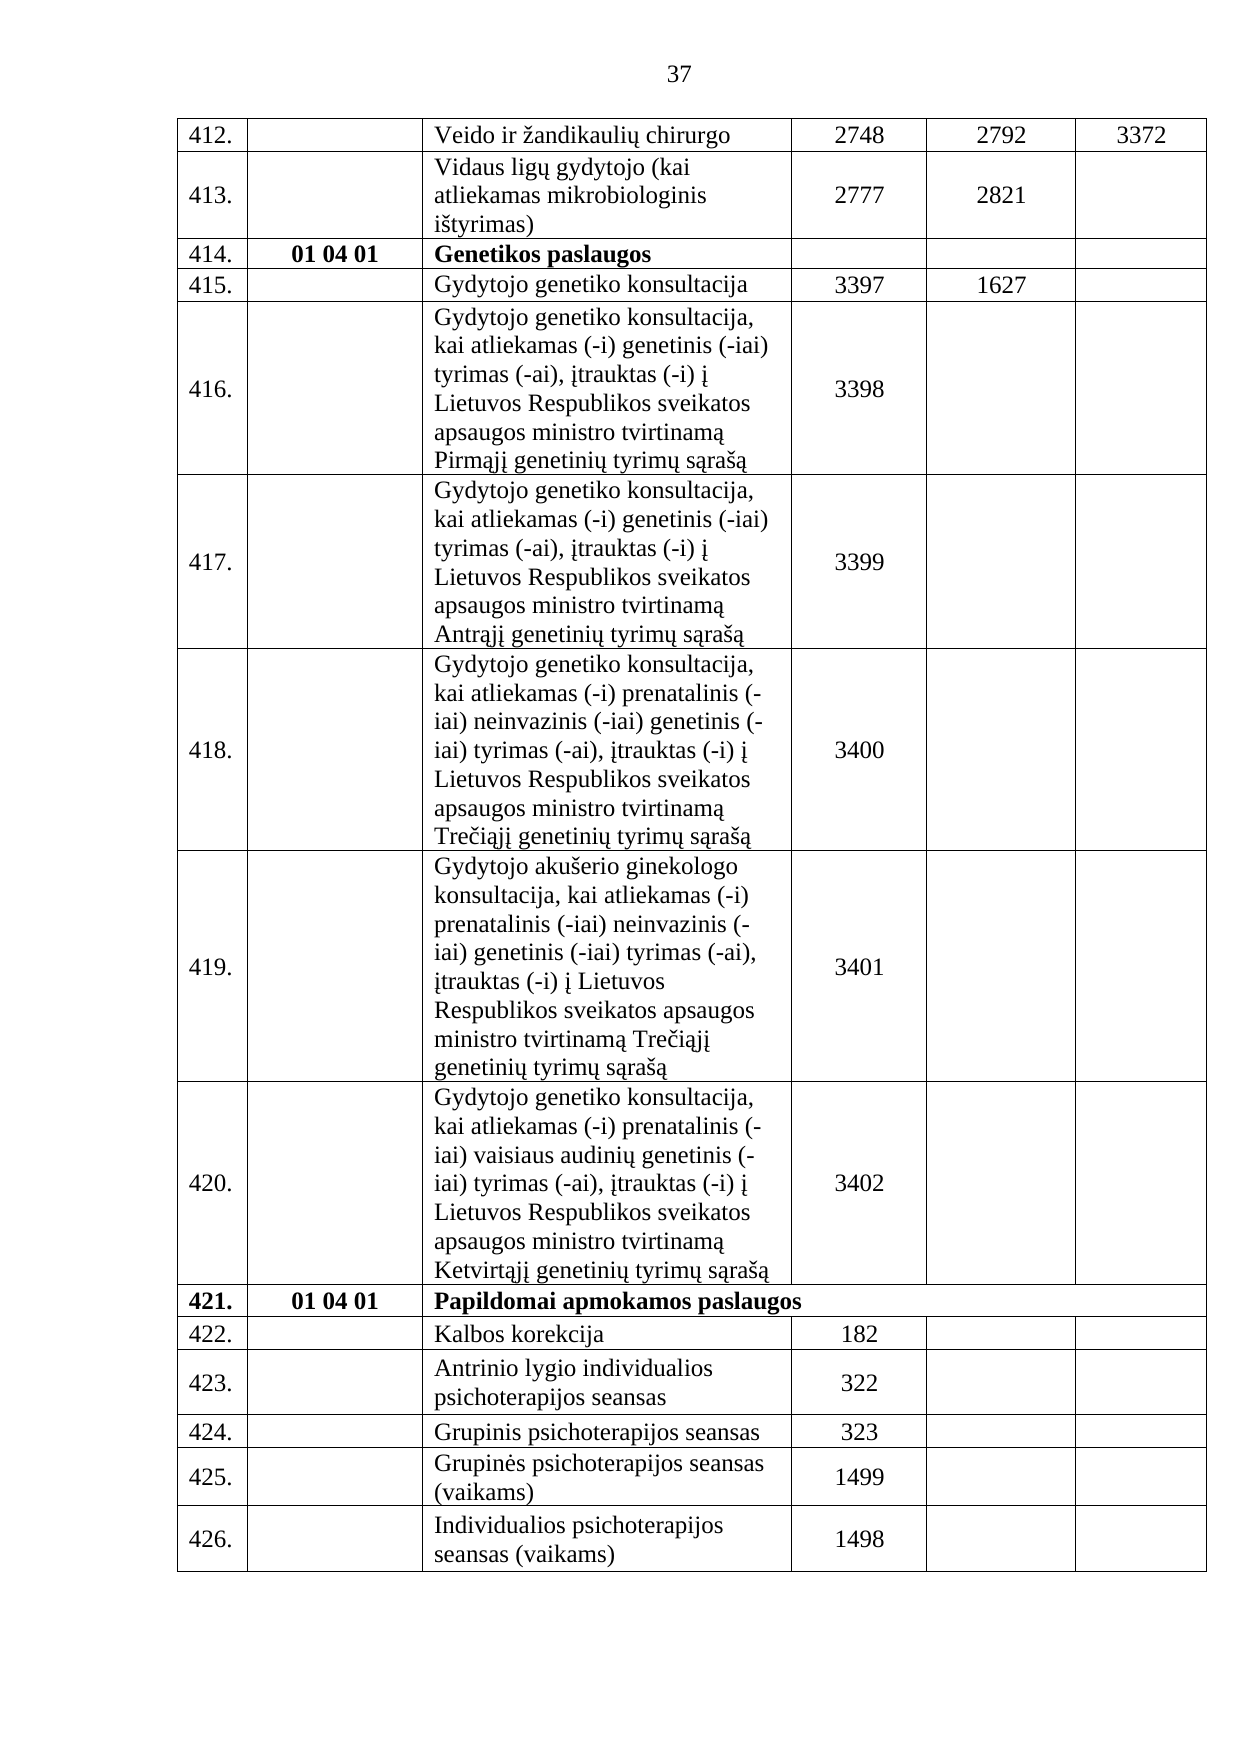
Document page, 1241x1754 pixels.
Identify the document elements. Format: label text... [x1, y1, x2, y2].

table_cell [1076, 1448, 1206, 1505]
table_cell [1076, 1415, 1206, 1447]
table_cell [1076, 302, 1206, 474]
table_cell 421. [178, 1285, 247, 1316]
table_cell [248, 1506, 422, 1571]
table_cell [248, 269, 422, 301]
table_cell [1076, 475, 1206, 648]
table_cell [248, 851, 422, 1081]
table_cell [927, 649, 1075, 850]
table_cell 423. [178, 1350, 247, 1414]
table_cell Gydytojo genetiko konsultacija, kai atliekamas (-i) genetinis (-iai) tyrimas (-ai), įtrauktas (-i) į Lietuvos Respublikos sveikatos apsaugos ministro tvirtinamą Antrąjį genetinių tyrimų sąrašą [423, 475, 791, 648]
table_cell [248, 475, 422, 648]
table_cell [927, 1506, 1075, 1571]
table_cell 182 [792, 1317, 926, 1349]
table_cell 415. [178, 269, 247, 301]
table_cell Antrinio lygio individualios psichoterapijos seansas [423, 1350, 791, 1414]
table_cell Individualios psichoterapijos seansas (vaikams) [423, 1506, 791, 1571]
table_cell Gydytojo genetiko konsultacija [423, 269, 791, 301]
table_cell 1499 [792, 1448, 926, 1505]
table_cell [248, 1448, 422, 1505]
table_cell [248, 1317, 422, 1349]
table_cell 2821 [927, 152, 1075, 238]
table_cell 414. [178, 239, 247, 268]
table_cell 419. [178, 851, 247, 1081]
table_cell Gydytojo genetiko konsultacija, kai atliekamas (-i) genetinis (-iai) tyrimas (-ai), įtrauktas (-i) į Lietuvos Respublikos sveikatos apsaugos ministro tvirtinamą Pirmąjį genetinių tyrimų sąrašą [423, 302, 791, 474]
table_cell 412. [178, 119, 247, 151]
table_cell 3398 [792, 302, 926, 474]
table_cell [927, 1317, 1075, 1349]
table_cell 01 04 01 [248, 239, 422, 268]
table_cell 417. [178, 475, 247, 648]
table_cell Gydytojo akušerio ginekologo konsultacija, kai atliekamas (-i) prenatalinis (-iai) neinvazinis (-iai) genetinis (-iai) tyrimas (-ai), įtrauktas (-i) į Lietuvos Respublikos sveikatos apsaugos ministro tvirtinamą Trečiąjį genetinių tyrimų sąrašą [423, 851, 791, 1081]
table_cell 413. [178, 152, 247, 238]
table_cell [1076, 851, 1206, 1081]
table_cell 1498 [792, 1506, 926, 1571]
table_cell 3402 [792, 1082, 926, 1283]
table_cell Kalbos korekcija [423, 1317, 791, 1349]
table_cell [248, 1415, 422, 1447]
table_cell 420. [178, 1082, 247, 1283]
table_cell [927, 1350, 1075, 1414]
table_cell 426. [178, 1506, 247, 1571]
table_cell Veido ir žandikaulių chirurgo [423, 119, 791, 151]
table_cell [927, 239, 1075, 268]
table_cell [1076, 1506, 1206, 1571]
table_cell 3401 [792, 851, 926, 1081]
table_cell 3397 [792, 269, 926, 301]
table_cell [1076, 649, 1206, 850]
table_cell Grupinis psichoterapijos seansas [423, 1415, 791, 1447]
table_cell [1076, 239, 1206, 268]
table_cell [792, 239, 926, 268]
table_cell 322 [792, 1350, 926, 1414]
table_cell 2792 [927, 119, 1075, 151]
table_cell [1076, 1082, 1206, 1283]
table_cell Genetikos paslaugos [423, 239, 791, 268]
table_cell 418. [178, 649, 247, 850]
table_cell 323 [792, 1415, 926, 1447]
table_cell [927, 1082, 1075, 1283]
table_cell 3399 [792, 475, 926, 648]
table_cell [927, 302, 1075, 474]
table_cell 1627 [927, 269, 1075, 301]
table_cell Gydytojo genetiko konsultacija, kai atliekamas (-i) prenatalinis (-iai) neinvazinis (-iai) genetinis (-iai) tyrimas (-ai), įtrauktas (-i) į Lietuvos Respublikos sveikatos apsaugos ministro tvirtinamą Trečiąjį genetinių tyrimų sąrašą [423, 649, 791, 850]
table_cell [248, 152, 422, 238]
table_cell [1076, 152, 1206, 238]
table_cell [248, 1082, 422, 1283]
table_cell 422. [178, 1317, 247, 1349]
table_cell 3372 [1076, 119, 1206, 151]
table_cell 424. [178, 1415, 247, 1447]
table_cell [927, 851, 1075, 1081]
table_cell [248, 1350, 422, 1414]
table_cell [248, 302, 422, 474]
table_cell [927, 1415, 1075, 1447]
table_cell 425. [178, 1448, 247, 1505]
table_cell 2777 [792, 152, 926, 238]
table_cell 3400 [792, 649, 926, 850]
table_cell 01 04 01 [248, 1285, 422, 1316]
table_cell [1076, 1317, 1206, 1349]
table_cell [1076, 269, 1206, 301]
table_cell 2748 [792, 119, 926, 151]
table_cell [927, 475, 1075, 648]
table_cell Gydytojo genetiko konsultacija, kai atliekamas (-i) prenatalinis (-iai) vaisiaus audinių genetinis (-iai) tyrimas (-ai), įtrauktas (-i) į Lietuvos Respublikos sveikatos apsaugos ministro tvirtinamą Ketvirtąjį genetinių tyrimų sąrašą [423, 1082, 791, 1283]
table_cell Papildomai apmokamos paslaugos [423, 1285, 1206, 1316]
table_cell [1076, 1350, 1206, 1414]
table_cell 416. [178, 302, 247, 474]
table_cell [927, 1448, 1075, 1505]
table_cell [248, 649, 422, 850]
table_cell Vidaus ligų gydytojo (kai atliekamas mikrobiologinis ištyrimas) [423, 152, 791, 238]
table_cell [248, 119, 422, 151]
table_cell Grupinės psichoterapijos seansas (vaikams) [423, 1448, 791, 1505]
